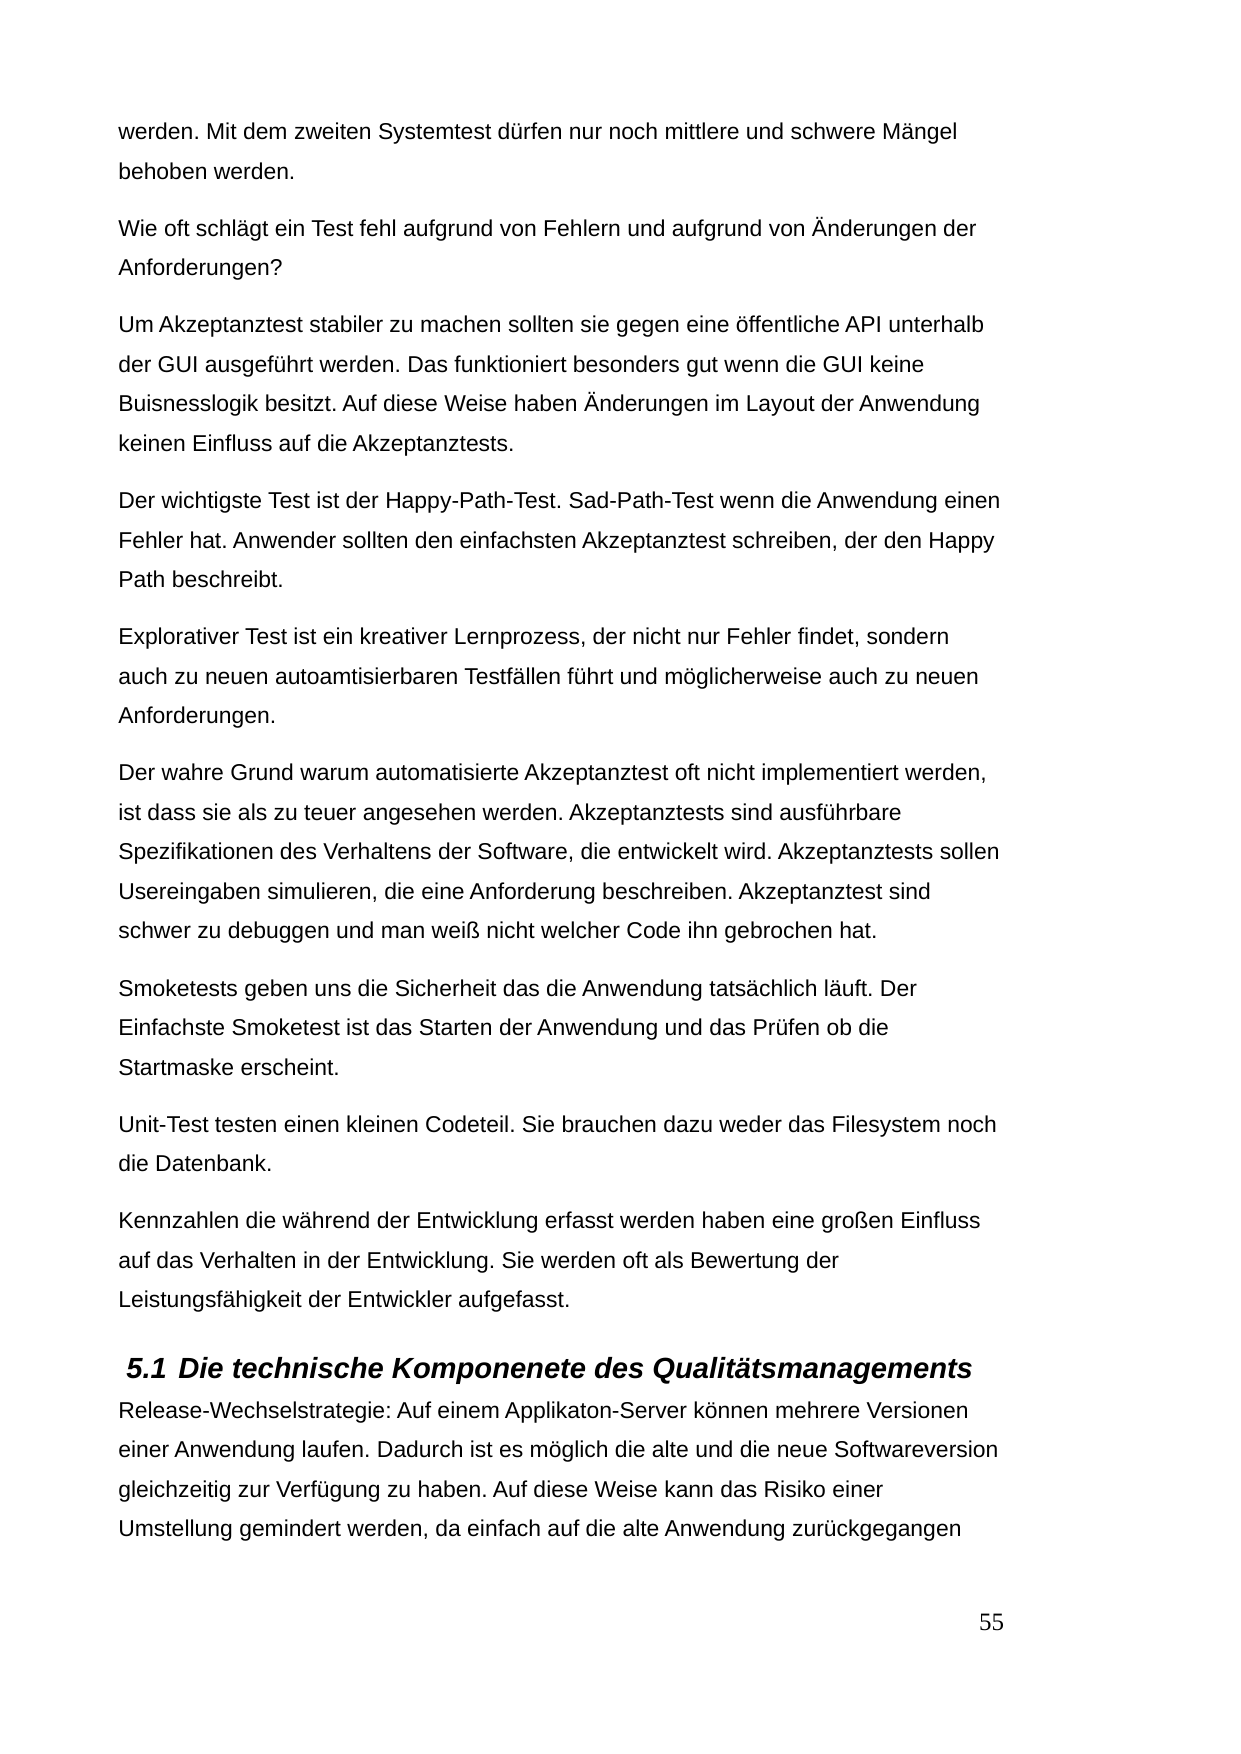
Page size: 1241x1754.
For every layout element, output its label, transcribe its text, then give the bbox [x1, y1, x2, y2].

text Kennzahlen die während der Entwicklung erfasst werden haben eine großen Einfluss auf das Verhalten in der Entwicklung. Sie werden oft als Bewertung der Leistungsfähigkeit der Entwickler aufgefasst. [118, 1207, 1004, 1313]
text Der wichtigste Test ist der Happy-Path-Test. Sad-Path-Test wenn die Anwendung einen Fehler hat. Anwender sollten den einfachsten Akzeptanztest schreiben, der den Happy Path beschreibt. [118, 487, 1004, 592]
text Smoketests geben uns die Sicherheit das die Anwendung tatsächlich läuft. Der Einfachste Smoketest ist das Starten der Anwendung und das Prüfen ob die Startmaske erscheint. [118, 974, 1004, 1080]
text Release-Wechselstrategie: Auf einem Applikaton-Server können mehrere Versionen einer Anwendung laufen. Dadurch ist es möglich die alte und die neue Softwareversion gleichzeitig zur Verfügung zu haben. Auf diese Weise kann das Risiko einer Umstellung gemindert werden, da einfach auf die alte Anwendung zurückgegangen [118, 1397, 1004, 1542]
text Wie oft schlägt ein Test fehl aufgrund von Fehlern und aufgrund von Änderungen der Anforderungen? [118, 215, 1004, 281]
text Um Akzeptanztest stabiler zu machen sollten sie gegen eine öffentliche API unterhalb der GUI ausgeführt werden. Das funktioniert besonders gut wenn die GUI keine Buisnesslogik besitzt. Auf diese Weise haben Änderungen im Layout der Anwendung keinen Einfluss auf die Akzeptanztests. [118, 311, 1004, 456]
text Unit-Test testen einen kleinen Codeteil. Sie brauchen dazu weder das Filesystem noch die Datenbank. [118, 1111, 1004, 1176]
text Der wahre Grund warum automatisierte Akzeptanztest oft nicht implementiert werden, ist dass sie als zu teuer angesehen werden. Akzeptanztests sind ausführbare Spezifikationen des Verhaltens der Software, die entwickelt wird. Akzeptanztests sollen Usereingaben simulieren, die eine Anforderung beschreiben. Akzeptanztest sind schwer zu debuggen und man weiß nicht welcher Code ihn gebrochen hat. [118, 759, 1004, 944]
subtitle Die technische Komponenete des Qualitätsmanagements [118, 1351, 1004, 1384]
text Explorativer Test ist ein kreativer Lernprozess, der nicht nur Fehler findet, sondern auch zu neuen autoamtisierbaren Testfällen führt und möglicherweise auch zu neuen Anforderungen. [118, 623, 1004, 728]
text werden. Mit dem zweiten Systemtest dürfen nur noch mittlere und schwere Mängel behoben werden. [118, 118, 1004, 184]
